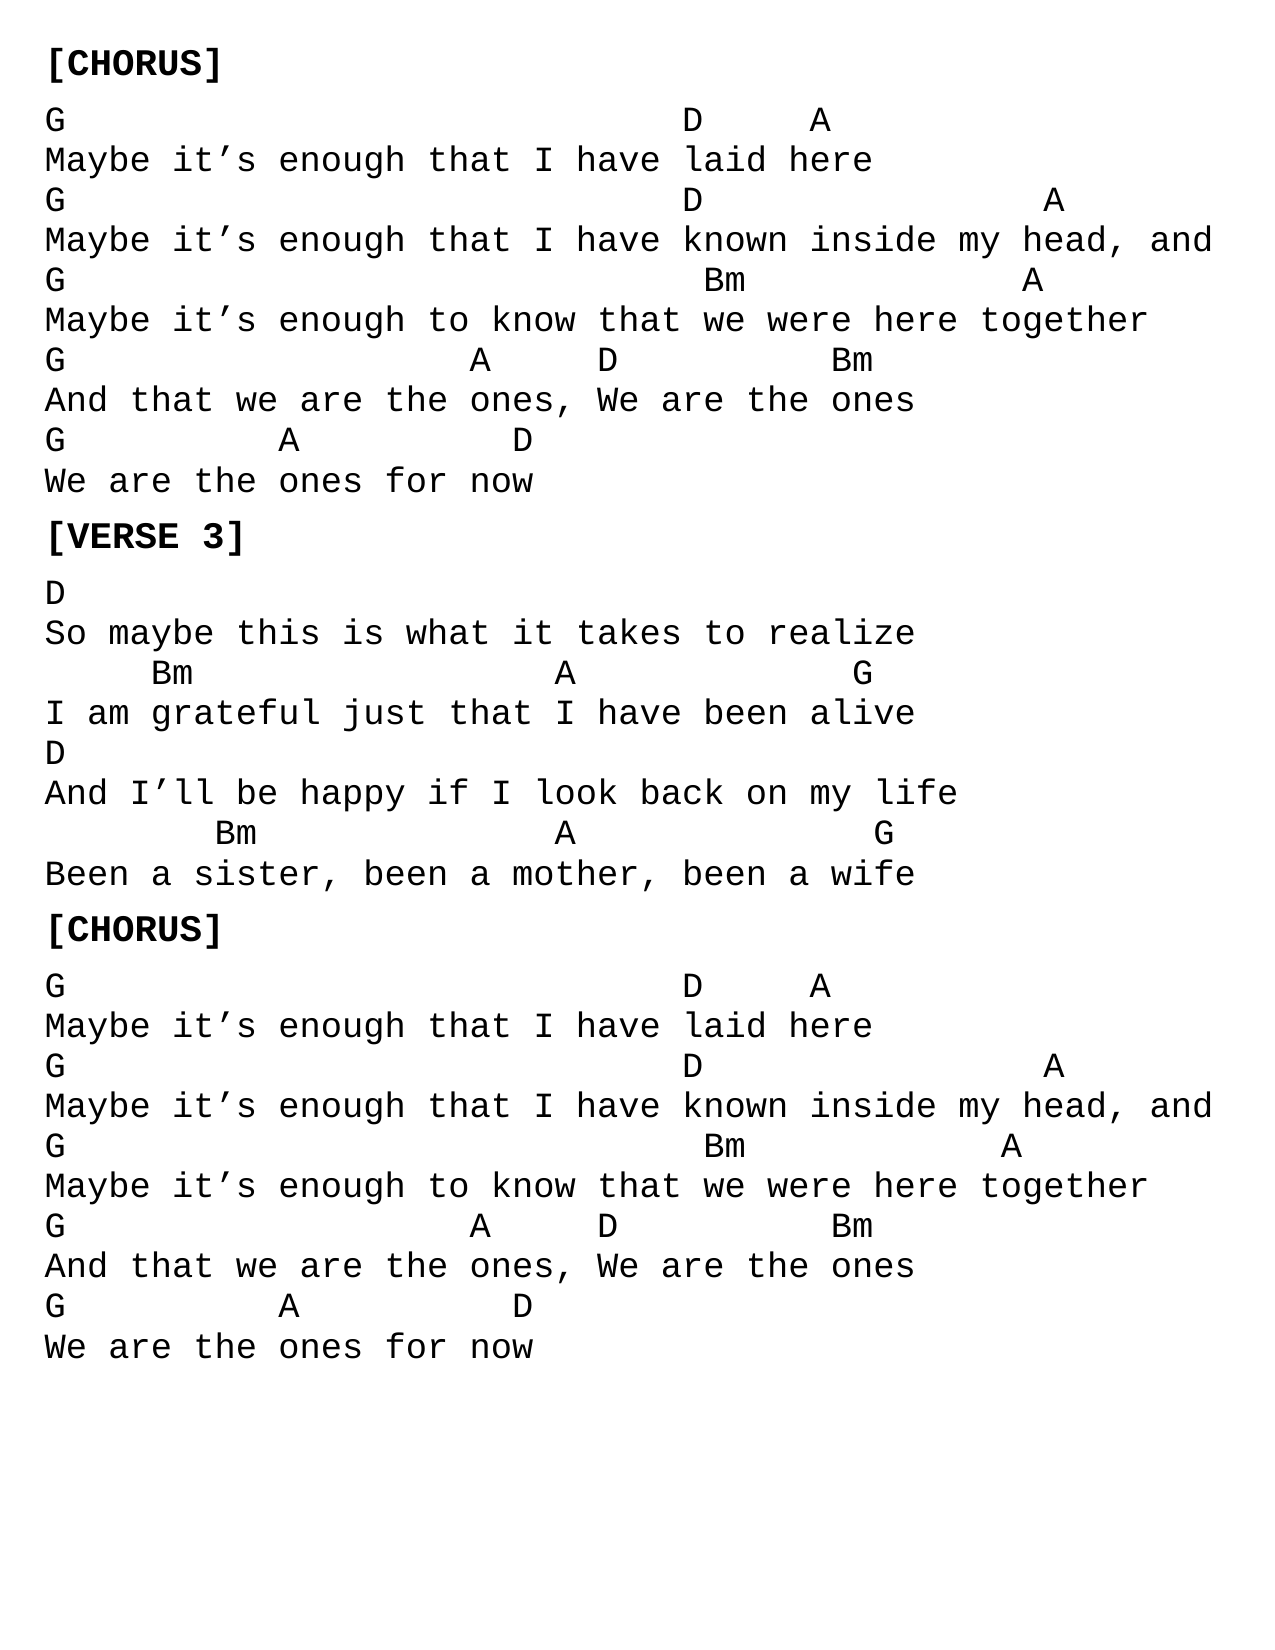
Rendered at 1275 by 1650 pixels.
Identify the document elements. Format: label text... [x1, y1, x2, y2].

text Bm A G [44, 815, 1231, 855]
subtitle [VERSE 3] [44, 517, 1231, 560]
text D [44, 735, 1231, 775]
subtitle [CHORUS] [44, 44, 1231, 87]
text G A D Bm [44, 1208, 1231, 1248]
text Maybe it’s enough to know that we were here together [44, 1168, 1231, 1208]
text D [44, 575, 1231, 615]
text G A D Bm [44, 342, 1231, 382]
text G D A [44, 1048, 1231, 1088]
text G D A [44, 182, 1231, 222]
text And that we are the ones, We are the ones [44, 382, 1231, 422]
text G D A [44, 102, 1231, 142]
text I am grateful just that I have been alive [44, 695, 1231, 735]
text Maybe it’s enough that I have known inside my head, and [44, 222, 1231, 262]
text We are the ones for now [44, 462, 1231, 503]
text Maybe it’s enough that I have laid here [44, 142, 1231, 182]
text Been a sister, been a mother, been a wife [44, 855, 1231, 896]
text G A D [44, 422, 1231, 462]
text Maybe it’s enough to know that we were here together [44, 302, 1231, 342]
text We are the ones for now [44, 1328, 1231, 1369]
text And that we are the ones, We are the ones [44, 1248, 1231, 1288]
text Bm A G [44, 655, 1231, 695]
text Maybe it’s enough that I have known inside my head, and [44, 1088, 1231, 1128]
text G Bm A [44, 262, 1231, 302]
text G Bm A [44, 1128, 1231, 1168]
text And I’ll be happy if I look back on my life [44, 775, 1231, 815]
text So maybe this is what it takes to realize [44, 615, 1231, 655]
text G A D [44, 1288, 1231, 1328]
text Maybe it’s enough that I have laid here [44, 1008, 1231, 1048]
text G D A [44, 968, 1231, 1008]
subtitle [CHORUS] [44, 910, 1231, 953]
